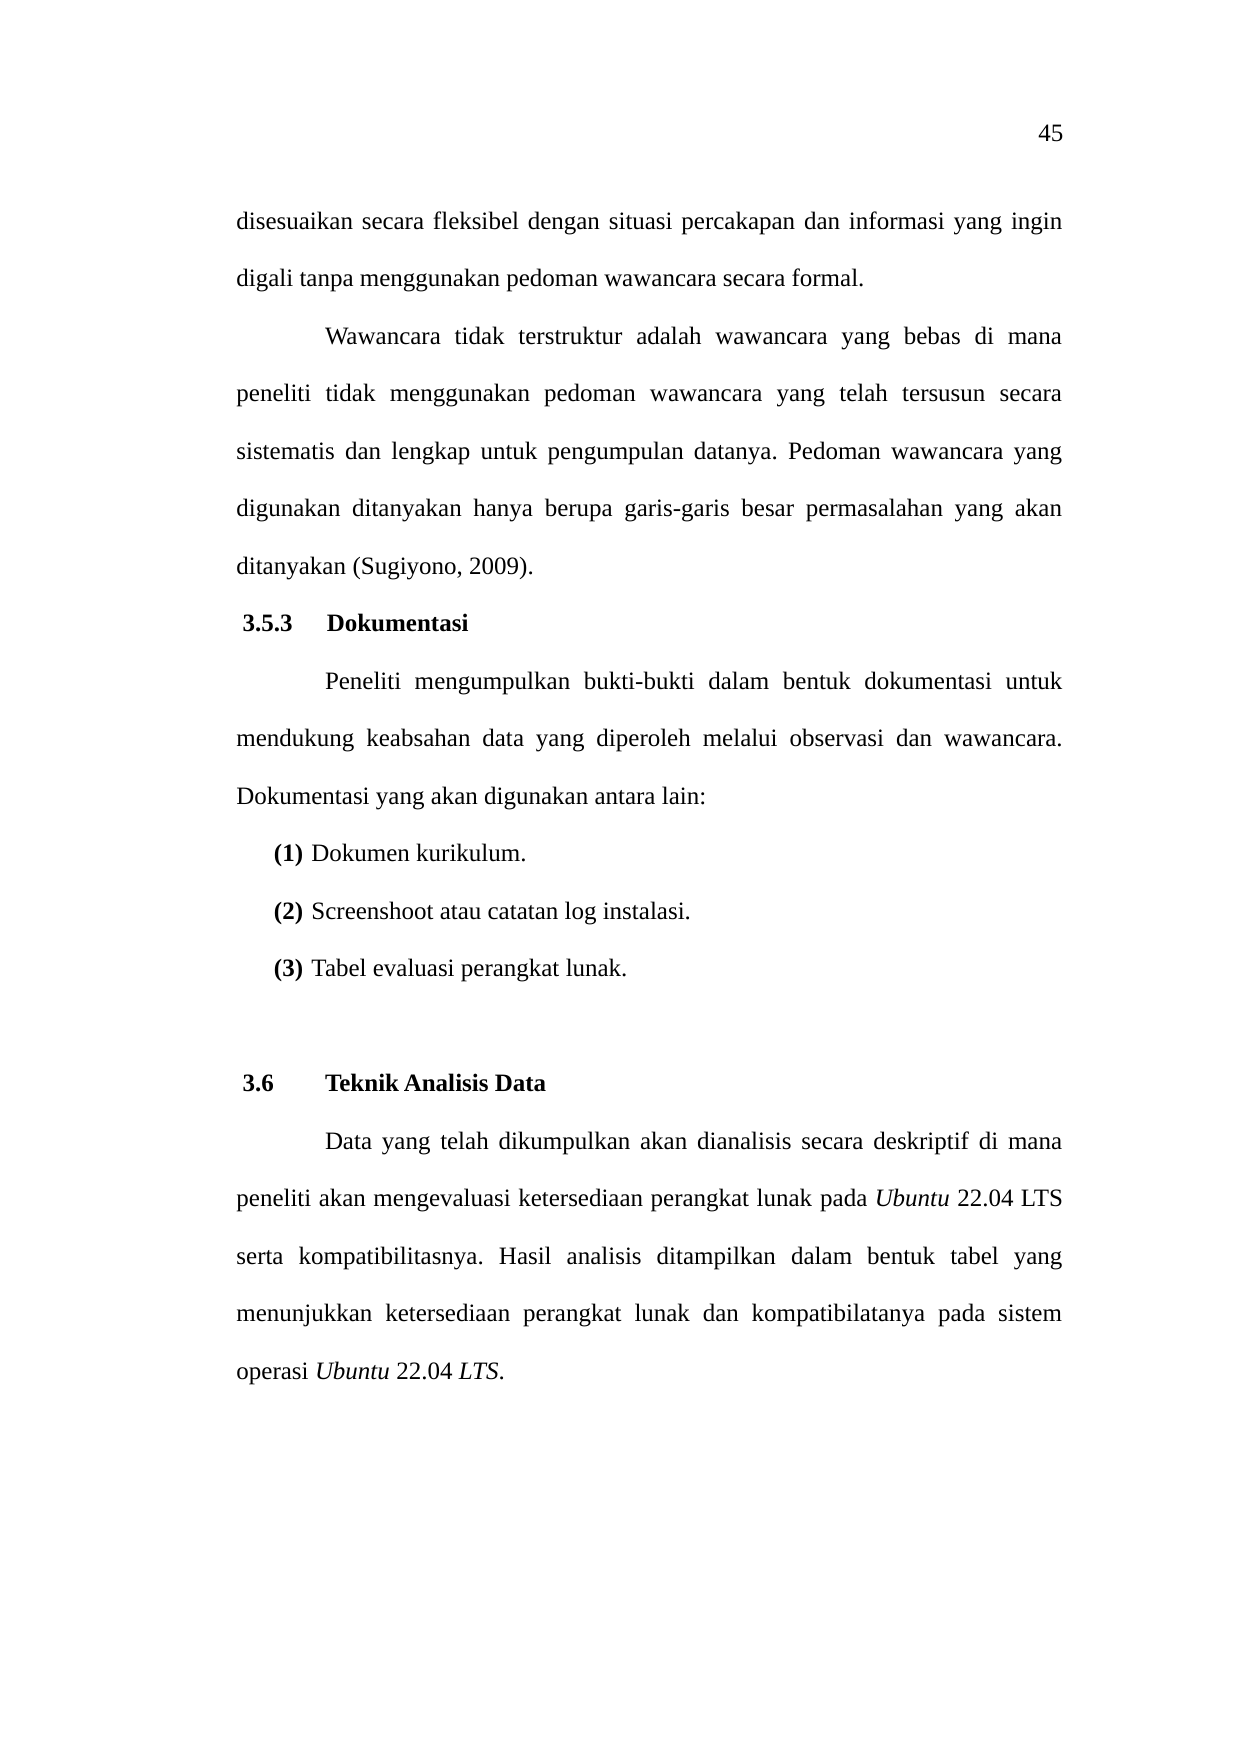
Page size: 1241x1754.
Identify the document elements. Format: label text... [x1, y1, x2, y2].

text Wawancara tidak terstruktur adalah wawancara yang bebas di mana peneliti tidak menggunakan pedoman wawancara yang telah tersusun secara sistematis dan lengkap untuk pengumpulan datanya. Pedoman wawancara yang digunakan ditanyakan hanya berupa garis-garis besar permasalahan yang akan ditanyakan (Sugiyono, 2009). [236, 321, 1063, 580]
list Tabel evaluasi perangkat lunak. [274, 953, 1063, 982]
subtitle Teknik Analisis Data [236, 1068, 1063, 1097]
text disesuaikan secara fleksibel dengan situasi percakapan dan informasi yang ingin digali tanpa menggunakan pedoman wawancara secara formal. [236, 206, 1063, 292]
text Peneliti mengumpulkan bukti-bukti dalam bentuk dokumentasi untuk mendukung keabsahan data yang diperoleh melalui observasi dan wawancara. Dokumentasi yang akan digunakan antara lain: [236, 666, 1063, 810]
list Screenshoot atau catatan log instalasi. [274, 896, 1063, 925]
text Data yang telah dikumpulkan akan dianalisis secara deskriptif di mana peneliti akan mengevaluasi ketersediaan perangkat lunak pada Ubuntu 22.04 LTS serta kompatibilitasnya. Hasil analisis ditampilkan dalam bentuk tabel yang menunjukkan ketersediaan perangkat lunak dan kompatibilatanya pada sistem operasi Ubuntu 22.04 LTS. [236, 1126, 1063, 1385]
list Dokumen kurikulum. [274, 838, 1063, 867]
subtitle Dokumentasi [236, 608, 1063, 637]
